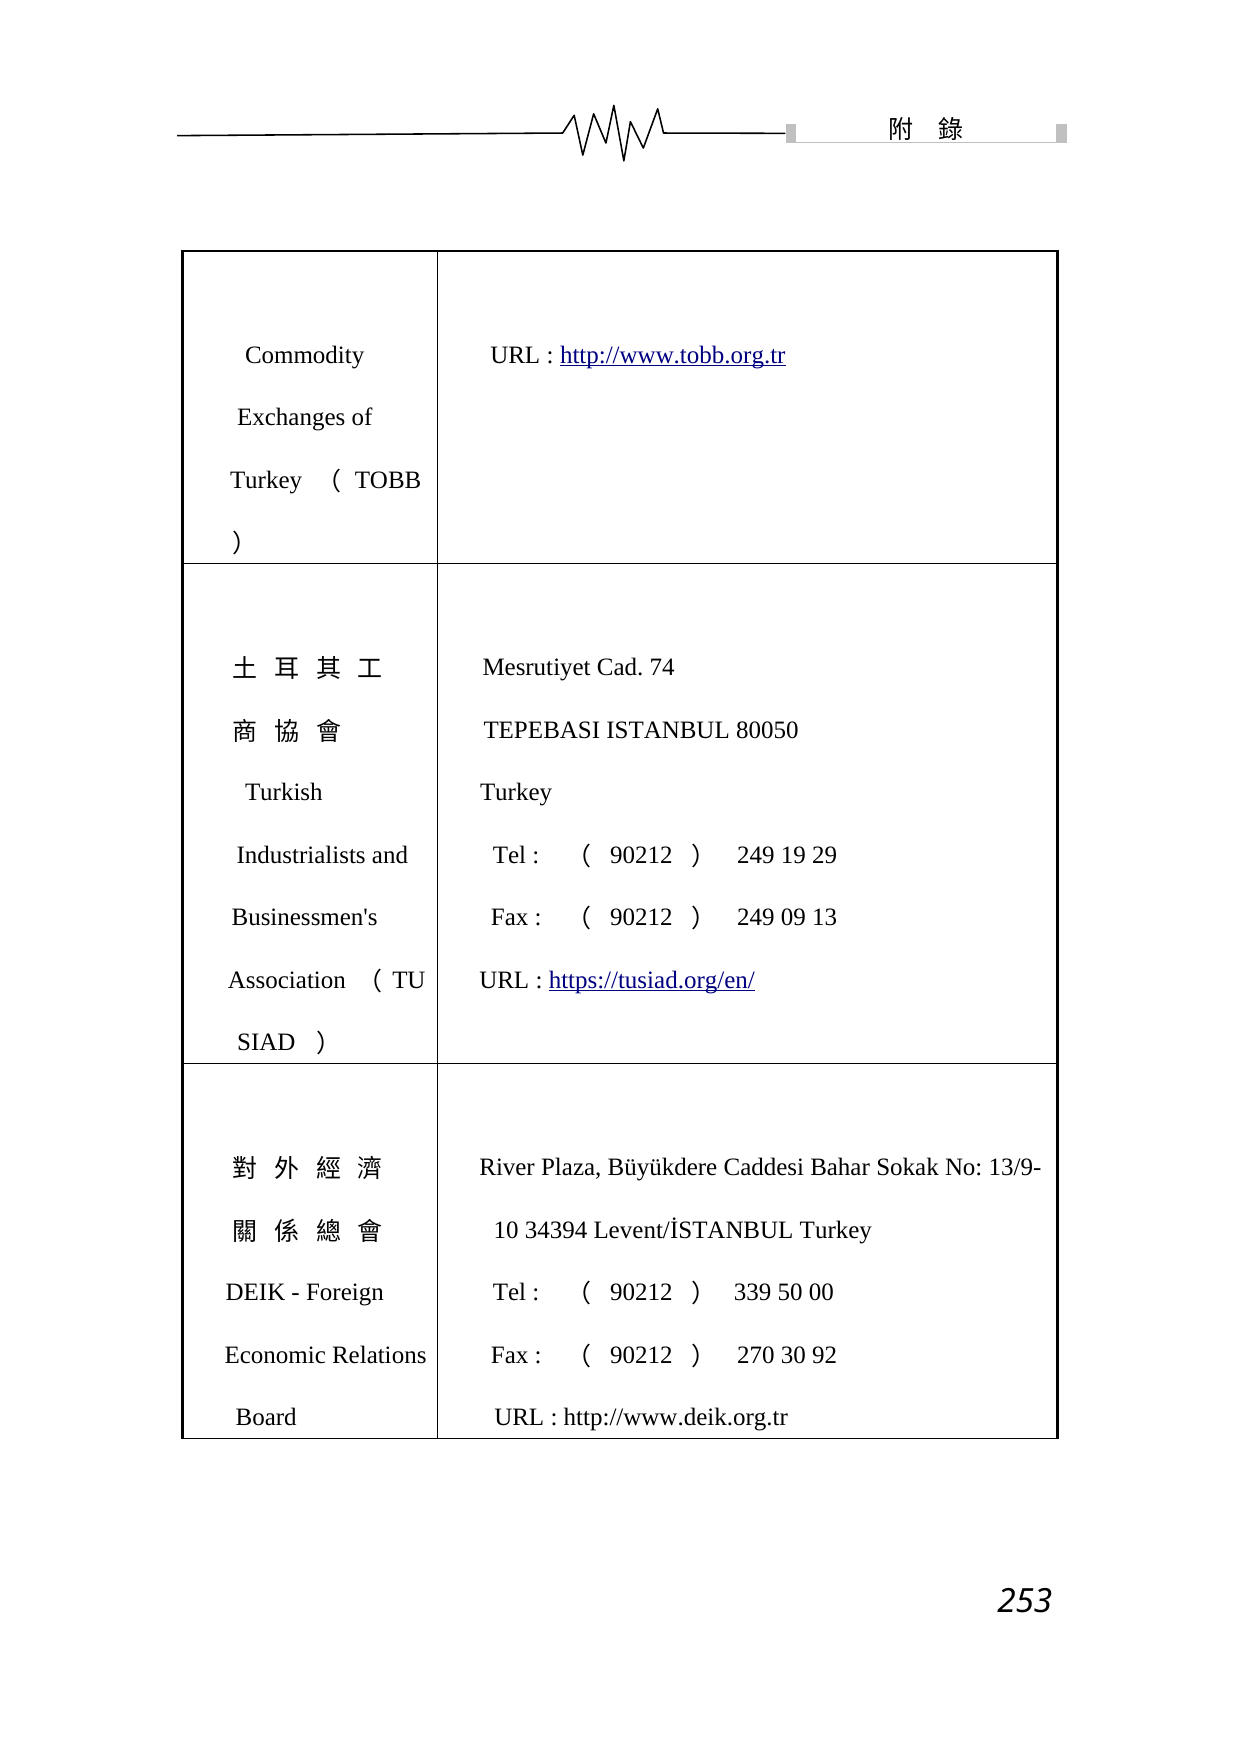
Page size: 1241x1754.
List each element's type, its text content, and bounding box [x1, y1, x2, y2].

table_cell URL : http://www.tobb.org.tr [438, 252, 1056, 563]
table_cell River Plaza, Büyükdere Caddesi Bahar Sokak No: 13/9-10 34394 Levent/İSTANBUL Turkey Tel :（90212）339 50 00 Fax :（90212）270 30 92 URL : http://www.deik.org.tr [438, 1064, 1056, 1438]
table_cell 土耳其工商協會Turkish Industrialists and Businessmen's Association（TUSIAD） [184, 564, 437, 1063]
table_cell Mesrutiyet Cad. 74 TEPEBASI ISTANBUL 80050 Turkey Tel :（90212）249 19 29 Fax :（90212）249 09 13 URL : https://tusiad.org/en/ [438, 564, 1056, 1063]
table_cell Commodity Exchanges of Turkey（TOBB） [184, 252, 437, 563]
table_cell 對外經濟關係總會DEIK - Foreign Economic Relations Board [184, 1064, 437, 1438]
